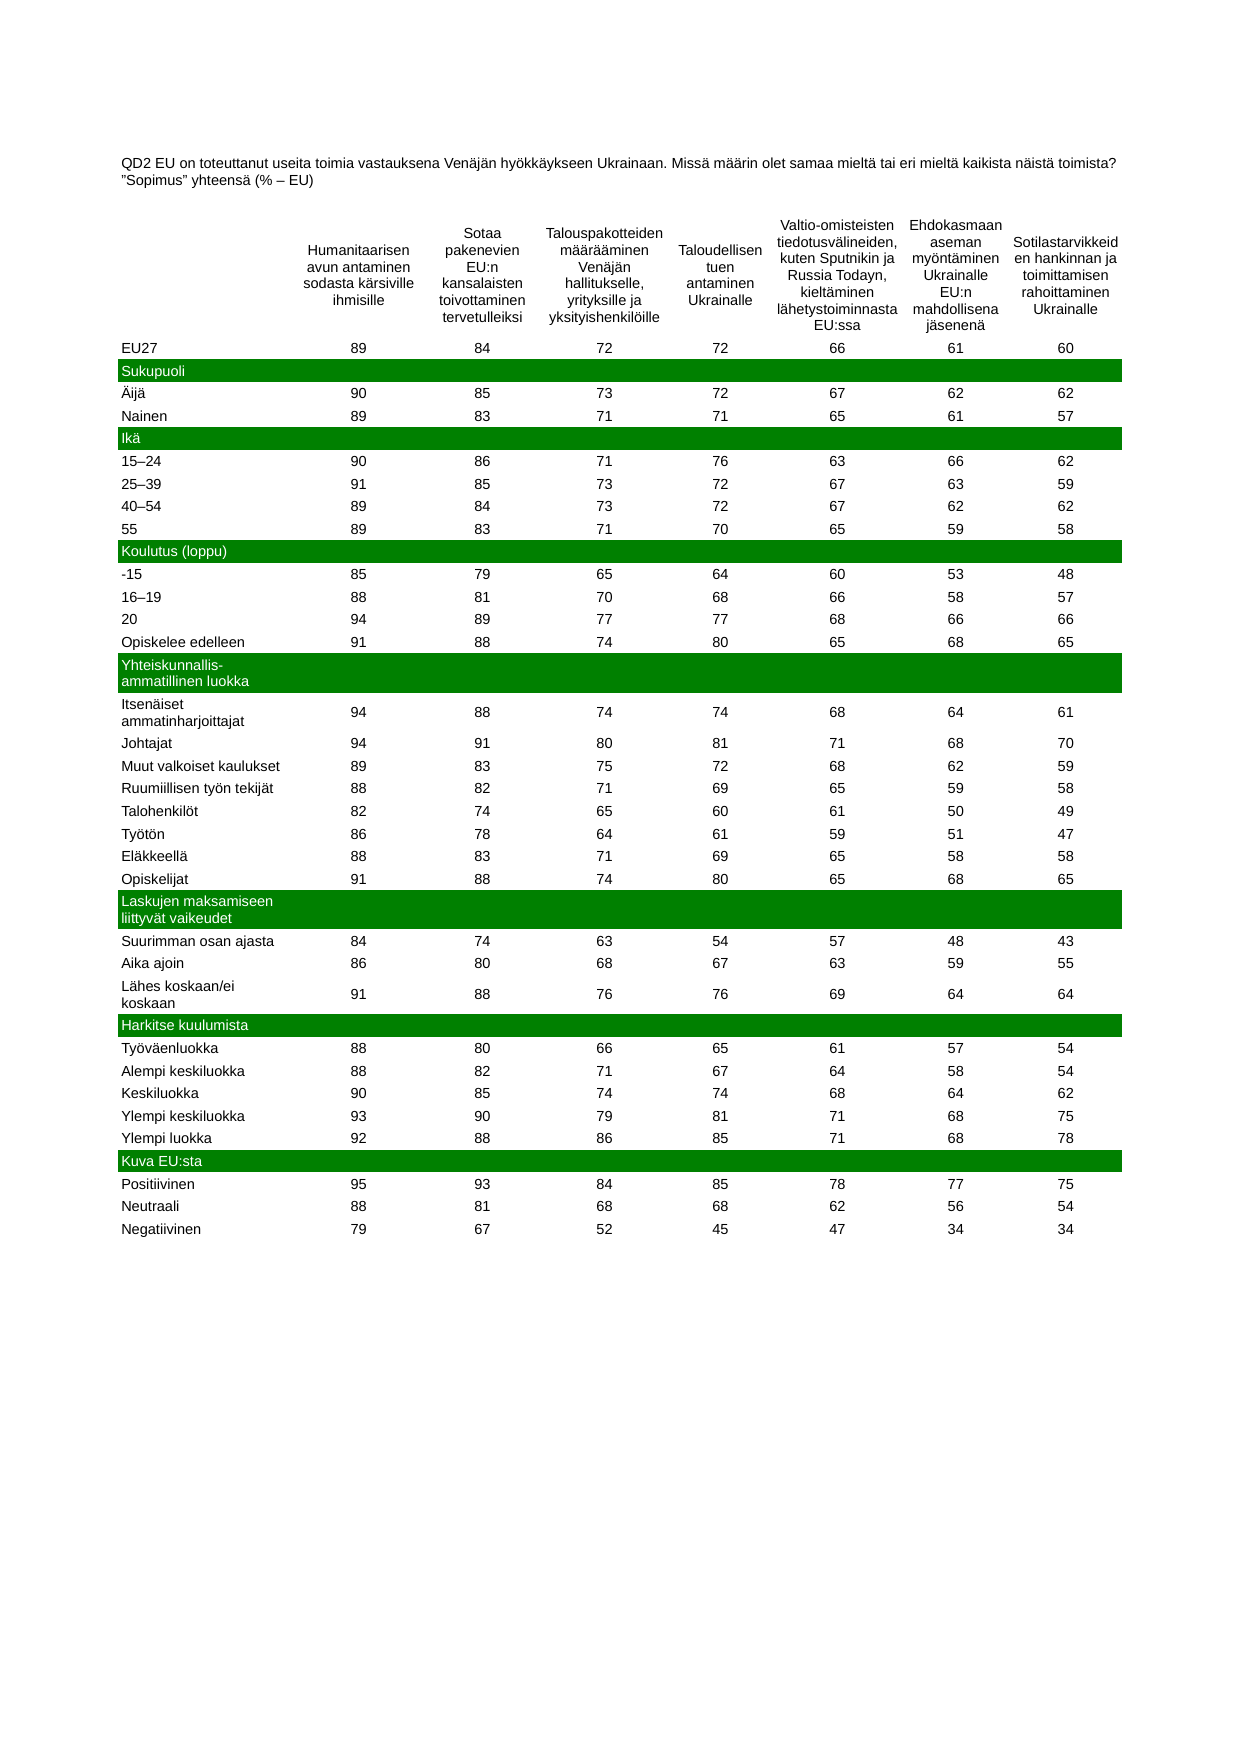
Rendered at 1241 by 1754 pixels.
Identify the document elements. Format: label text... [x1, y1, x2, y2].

table_cell Talouspakotteiden määrääminen Venäjän hallitukselle, yrityksille ja yksityishenkilöille [541, 214, 668, 337]
table_cell [293, 1014, 424, 1037]
table_cell 89 [293, 518, 424, 540]
table_cell Sotilastarvikkeiden hankinnan ja toimittamisen rahoittaminen Ukrainalle [1009, 214, 1122, 337]
table_cell 86 [424, 450, 541, 472]
table_cell Alempi keskiluokka [118, 1059, 293, 1082]
table_cell -15 [118, 563, 293, 585]
table_cell 68 [902, 868, 1009, 890]
table_cell 34 [1009, 1218, 1122, 1240]
table_cell Lähes koskaan/ei koskaan [118, 975, 293, 1014]
table_cell Työtön [118, 823, 293, 845]
table_cell [1009, 1150, 1122, 1172]
table_cell 91 [424, 732, 541, 754]
table_cell 70 [541, 585, 668, 608]
table_cell 67 [424, 1218, 541, 1240]
table_cell Opiskelee edelleen [118, 631, 293, 653]
table_cell 89 [293, 405, 424, 427]
table_cell 65 [1009, 631, 1122, 653]
table_cell 88 [293, 1059, 424, 1082]
table_cell 61 [902, 405, 1009, 427]
table_cell 75 [1009, 1173, 1122, 1195]
table_cell [541, 540, 668, 563]
table_cell [424, 890, 541, 929]
table_cell 65 [668, 1037, 772, 1059]
table_cell 77 [541, 608, 668, 631]
table_cell [668, 191, 772, 213]
table_cell 82 [424, 777, 541, 800]
table_cell 74 [424, 930, 541, 952]
table_cell 73 [541, 473, 668, 495]
table_cell 90 [293, 1082, 424, 1104]
table_cell 88 [293, 845, 424, 868]
table_cell [293, 653, 424, 693]
table_cell 66 [1009, 608, 1122, 631]
table_cell 76 [668, 450, 772, 472]
table_cell 62 [1009, 1082, 1122, 1104]
table_cell 90 [293, 382, 424, 404]
table_cell 64 [772, 1059, 902, 1082]
table_cell 65 [772, 405, 902, 427]
table_cell 67 [668, 952, 772, 975]
table_cell 65 [541, 800, 668, 822]
table_cell [541, 890, 668, 929]
table_cell 74 [541, 1082, 668, 1104]
table_cell 79 [424, 563, 541, 585]
table_cell 71 [668, 405, 772, 427]
table_cell [118, 214, 293, 337]
table_cell [902, 1150, 1009, 1172]
table_cell [541, 191, 668, 213]
table_cell Johtajat [118, 732, 293, 754]
table_cell 68 [541, 1195, 668, 1218]
table_cell 85 [668, 1127, 772, 1150]
table_cell [668, 427, 772, 450]
table_cell 63 [772, 450, 902, 472]
table_cell 60 [668, 800, 772, 822]
table_cell 65 [772, 631, 902, 653]
table_cell [541, 427, 668, 450]
table_cell Ikä [118, 427, 293, 450]
table_cell [772, 540, 902, 563]
table_cell 77 [902, 1173, 1009, 1195]
table_cell 59 [772, 823, 902, 845]
table_cell Sukupuoli [118, 359, 293, 382]
table_cell [902, 427, 1009, 450]
table_cell Ylempi keskiluokka [118, 1105, 293, 1127]
table_cell [902, 653, 1009, 693]
table_cell 61 [1009, 693, 1122, 732]
table_cell 62 [902, 382, 1009, 404]
table_cell 71 [541, 777, 668, 800]
table_cell 57 [772, 930, 902, 952]
table_cell 57 [1009, 405, 1122, 427]
table_cell [541, 1150, 668, 1172]
table_cell [668, 890, 772, 929]
table_cell 68 [902, 732, 1009, 754]
table_cell 47 [1009, 823, 1122, 845]
table_cell Eläkkeellä [118, 845, 293, 868]
table_cell 16–19 [118, 585, 293, 608]
table_cell [772, 653, 902, 693]
table_cell 83 [424, 518, 541, 540]
table_cell 72 [668, 755, 772, 777]
table_cell [902, 540, 1009, 563]
table_cell [1009, 890, 1122, 929]
table_cell 58 [902, 845, 1009, 868]
table_cell 78 [424, 823, 541, 845]
table_cell 88 [424, 1127, 541, 1150]
table_cell [293, 890, 424, 929]
table_cell [1009, 359, 1122, 382]
table_cell [902, 1014, 1009, 1037]
table_cell Taloudellisen tuen antaminen Ukrainalle [668, 214, 772, 337]
table_cell 61 [902, 337, 1009, 359]
table_cell 64 [902, 975, 1009, 1014]
table_cell 82 [424, 1059, 541, 1082]
table_cell [1009, 1014, 1122, 1037]
table_cell 69 [668, 845, 772, 868]
table_cell [902, 890, 1009, 929]
table_cell [424, 359, 541, 382]
table_cell 60 [1009, 337, 1122, 359]
table_cell Keskiluokka [118, 1082, 293, 1104]
table_cell 68 [902, 631, 1009, 653]
table_cell 89 [293, 495, 424, 518]
table_cell 66 [902, 450, 1009, 472]
table_cell 80 [668, 631, 772, 653]
table_cell 71 [772, 1127, 902, 1150]
table_cell 55 [118, 518, 293, 540]
table_cell 68 [772, 1082, 902, 1104]
table_cell 70 [668, 518, 772, 540]
table_cell 54 [668, 930, 772, 952]
table_cell 61 [668, 823, 772, 845]
table_cell 68 [668, 585, 772, 608]
table_cell 70 [1009, 732, 1122, 754]
table_cell 86 [541, 1127, 668, 1150]
table_cell 89 [293, 755, 424, 777]
table_cell 83 [424, 755, 541, 777]
table_cell 74 [541, 868, 668, 890]
table_cell 91 [293, 868, 424, 890]
table_cell [772, 1150, 902, 1172]
table_cell 93 [424, 1173, 541, 1195]
table_cell 67 [668, 1059, 772, 1082]
table_cell Opiskelijat [118, 868, 293, 890]
table_cell 51 [902, 823, 1009, 845]
table_cell 58 [1009, 777, 1122, 800]
table_cell 94 [293, 608, 424, 631]
table_cell [541, 1014, 668, 1037]
table_cell 71 [541, 845, 668, 868]
table_cell 58 [1009, 518, 1122, 540]
table_cell 67 [772, 382, 902, 404]
table_cell 80 [424, 952, 541, 975]
table_cell 66 [772, 585, 902, 608]
table_cell 89 [293, 337, 424, 359]
table_cell 68 [772, 693, 902, 732]
table_cell 34 [902, 1218, 1009, 1240]
table_cell Laskujen maksamiseen liittyvät vaikeudet [118, 890, 293, 929]
table_cell 48 [902, 930, 1009, 952]
table_cell 58 [902, 585, 1009, 608]
table_cell 94 [293, 693, 424, 732]
table_cell 93 [293, 1105, 424, 1127]
table_cell 65 [772, 777, 902, 800]
table_cell 57 [1009, 585, 1122, 608]
table_cell 90 [293, 450, 424, 472]
table_cell Itsenäiset ammatinharjoittajat [118, 693, 293, 732]
table_cell 88 [424, 975, 541, 1014]
table_cell 56 [902, 1195, 1009, 1218]
table_cell [772, 359, 902, 382]
table_cell Positiivinen [118, 1173, 293, 1195]
table_cell [293, 1150, 424, 1172]
table_cell Yhteiskunnallis-ammatillinen luokka [118, 653, 293, 693]
table_cell 71 [541, 450, 668, 472]
table_cell 48 [1009, 563, 1122, 585]
table_cell 65 [541, 563, 668, 585]
table_cell Kuva EU:sta [118, 1150, 293, 1172]
table_cell 72 [668, 337, 772, 359]
table_cell 88 [424, 868, 541, 890]
table_cell Valtio-omisteisten tiedotusvälineiden, kuten Sputnikin ja Russia Todayn, kieltäminen lähetystoiminnasta EU:ssa [772, 214, 902, 337]
table_cell 80 [424, 1037, 541, 1059]
table_cell [424, 427, 541, 450]
table_cell Ehdokasmaan aseman myöntäminen Ukrainalle EU:n mahdollisena jäsenenä [902, 214, 1009, 337]
table_cell 47 [772, 1218, 902, 1240]
table_cell 74 [424, 800, 541, 822]
table_cell [424, 1014, 541, 1037]
table_cell 40–54 [118, 495, 293, 518]
table_cell 73 [541, 495, 668, 518]
table_cell 92 [293, 1127, 424, 1150]
table_cell 88 [293, 1037, 424, 1059]
table_cell [293, 427, 424, 450]
table_cell 65 [772, 845, 902, 868]
table_cell 54 [1009, 1037, 1122, 1059]
table_cell 74 [541, 693, 668, 732]
table_cell 91 [293, 975, 424, 1014]
table_cell 88 [293, 1195, 424, 1218]
table_cell 69 [668, 777, 772, 800]
table_cell [118, 191, 293, 213]
table_cell 86 [293, 823, 424, 845]
table_cell 71 [772, 732, 902, 754]
table_cell 88 [293, 585, 424, 608]
table_cell [541, 653, 668, 693]
table_cell EU27 [118, 337, 293, 359]
table_cell Ylempi luokka [118, 1127, 293, 1150]
table_cell 65 [1009, 868, 1122, 890]
table_cell 60 [772, 563, 902, 585]
table_cell [668, 1014, 772, 1037]
table_cell Aika ajoin [118, 952, 293, 975]
table_cell Talohenkilöt [118, 800, 293, 822]
table_cell [424, 540, 541, 563]
table_cell 83 [424, 845, 541, 868]
table_cell 71 [772, 1105, 902, 1127]
table_cell 53 [902, 563, 1009, 585]
table_cell 85 [668, 1173, 772, 1195]
table_cell 78 [1009, 1127, 1122, 1150]
table_cell 75 [541, 755, 668, 777]
table_cell 77 [668, 608, 772, 631]
table_cell 58 [902, 1059, 1009, 1082]
table_cell 59 [902, 777, 1009, 800]
table_cell 85 [424, 473, 541, 495]
table_cell 71 [541, 405, 668, 427]
table_cell 79 [293, 1218, 424, 1240]
table_cell 84 [541, 1173, 668, 1195]
table_cell 57 [902, 1037, 1009, 1059]
table_cell 43 [1009, 930, 1122, 952]
table_cell 85 [424, 382, 541, 404]
table_cell 84 [424, 495, 541, 518]
table_cell 74 [668, 1082, 772, 1104]
table_cell [293, 540, 424, 563]
table_cell 67 [772, 473, 902, 495]
table_cell 25–39 [118, 473, 293, 495]
table_cell Suurimman osan ajasta [118, 930, 293, 952]
table_cell 68 [668, 1195, 772, 1218]
table_cell [1009, 653, 1122, 693]
table_cell 15–24 [118, 450, 293, 472]
table_cell 83 [424, 405, 541, 427]
table_cell 63 [902, 473, 1009, 495]
table_cell Sotaa pakenevien EU:n kansalaisten toivottaminen tervetulleiksi [424, 214, 541, 337]
table_cell 74 [541, 631, 668, 653]
table_cell 62 [1009, 450, 1122, 472]
table_cell 85 [424, 1082, 541, 1104]
table_cell 64 [902, 693, 1009, 732]
table_cell [293, 191, 424, 213]
table_cell 54 [1009, 1059, 1122, 1082]
table_cell 62 [902, 755, 1009, 777]
table_cell 65 [772, 868, 902, 890]
table_cell 85 [293, 563, 424, 585]
table_cell [541, 359, 668, 382]
table_cell [424, 191, 541, 213]
table_cell 86 [293, 952, 424, 975]
table_cell 59 [1009, 473, 1122, 495]
table_cell [293, 359, 424, 382]
table_cell 73 [541, 382, 668, 404]
table_cell 63 [772, 952, 902, 975]
table_cell 59 [1009, 755, 1122, 777]
table_cell 65 [772, 518, 902, 540]
table_cell 79 [541, 1105, 668, 1127]
table_cell [1009, 191, 1122, 213]
table_cell 45 [668, 1218, 772, 1240]
table_cell 91 [293, 631, 424, 653]
table_cell Nainen [118, 405, 293, 427]
table_cell 54 [1009, 1195, 1122, 1218]
table_cell 94 [293, 732, 424, 754]
table_cell [668, 540, 772, 563]
table_cell 78 [772, 1173, 902, 1195]
table_cell 59 [902, 518, 1009, 540]
table_cell [424, 653, 541, 693]
table_cell 64 [668, 563, 772, 585]
table_cell Negatiivinen [118, 1218, 293, 1240]
table_cell 61 [772, 800, 902, 822]
table_cell Koulutus (loppu) [118, 540, 293, 563]
table_cell 59 [902, 952, 1009, 975]
table_cell 52 [541, 1218, 668, 1240]
table_cell 62 [902, 495, 1009, 518]
table_cell 91 [293, 473, 424, 495]
table_cell Humanitaarisen avun antaminen sodasta kärsiville ihmisille [293, 214, 424, 337]
table_cell 69 [772, 975, 902, 1014]
table_cell 88 [293, 777, 424, 800]
table_cell 68 [541, 952, 668, 975]
table_cell 81 [668, 1105, 772, 1127]
table_cell 68 [902, 1127, 1009, 1150]
table_cell 68 [772, 608, 902, 631]
table_cell 71 [541, 1059, 668, 1082]
table_cell 81 [424, 1195, 541, 1218]
table_cell 66 [772, 337, 902, 359]
table_cell 72 [541, 337, 668, 359]
table_cell [424, 1150, 541, 1172]
table_cell Äijä [118, 382, 293, 404]
table_cell 82 [293, 800, 424, 822]
table_cell 90 [424, 1105, 541, 1127]
table_cell 75 [1009, 1105, 1122, 1127]
table_cell 62 [1009, 495, 1122, 518]
table_cell 72 [668, 382, 772, 404]
table_cell 66 [541, 1037, 668, 1059]
table_cell 62 [1009, 382, 1122, 404]
table_cell [668, 1150, 772, 1172]
table_cell 88 [424, 693, 541, 732]
table_cell [668, 359, 772, 382]
table_cell [1009, 540, 1122, 563]
table_cell 89 [424, 608, 541, 631]
table_cell 68 [772, 755, 902, 777]
table_cell [668, 653, 772, 693]
table_cell Muut valkoiset kaulukset [118, 755, 293, 777]
table_cell 67 [772, 495, 902, 518]
table_cell 84 [293, 930, 424, 952]
table_cell 95 [293, 1173, 424, 1195]
table_cell 81 [424, 585, 541, 608]
table_cell Harkitse kuulumista [118, 1014, 293, 1037]
table_cell 88 [424, 631, 541, 653]
table_header QD2 EU on toteuttanut useita toimia vastauksena Venäjän hyökkäykseen Ukrainaan. Missä määrin olet samaa mieltä tai eri mieltä kaikista näistä toimista? ”Sopimus” yhteensä (% – EU) [118, 152, 1122, 191]
table_cell 68 [902, 1105, 1009, 1127]
table_cell 66 [902, 608, 1009, 631]
table_cell 64 [541, 823, 668, 845]
table_cell [772, 890, 902, 929]
table_cell 58 [1009, 845, 1122, 868]
table_cell Neutraali [118, 1195, 293, 1218]
table_cell [1009, 427, 1122, 450]
table_cell [772, 427, 902, 450]
table_cell Ruumiillisen työn tekijät [118, 777, 293, 800]
table_cell 81 [668, 732, 772, 754]
table_cell [772, 1014, 902, 1037]
table_cell 20 [118, 608, 293, 631]
table_cell 80 [668, 868, 772, 890]
table_cell 72 [668, 495, 772, 518]
table_cell 49 [1009, 800, 1122, 822]
table_cell 80 [541, 732, 668, 754]
table_cell Työväenluokka [118, 1037, 293, 1059]
table_cell 64 [1009, 975, 1122, 1014]
table_cell 84 [424, 337, 541, 359]
table_cell 76 [541, 975, 668, 1014]
table_cell 64 [902, 1082, 1009, 1104]
table_cell [902, 191, 1009, 213]
table_cell 50 [902, 800, 1009, 822]
table_cell [902, 359, 1009, 382]
table_cell 76 [668, 975, 772, 1014]
table_cell 74 [668, 693, 772, 732]
table_cell 61 [772, 1037, 902, 1059]
table_cell [772, 191, 902, 213]
table_cell 71 [541, 518, 668, 540]
table_cell 72 [668, 473, 772, 495]
table_cell 62 [772, 1195, 902, 1218]
table_cell 55 [1009, 952, 1122, 975]
table_cell 63 [541, 930, 668, 952]
